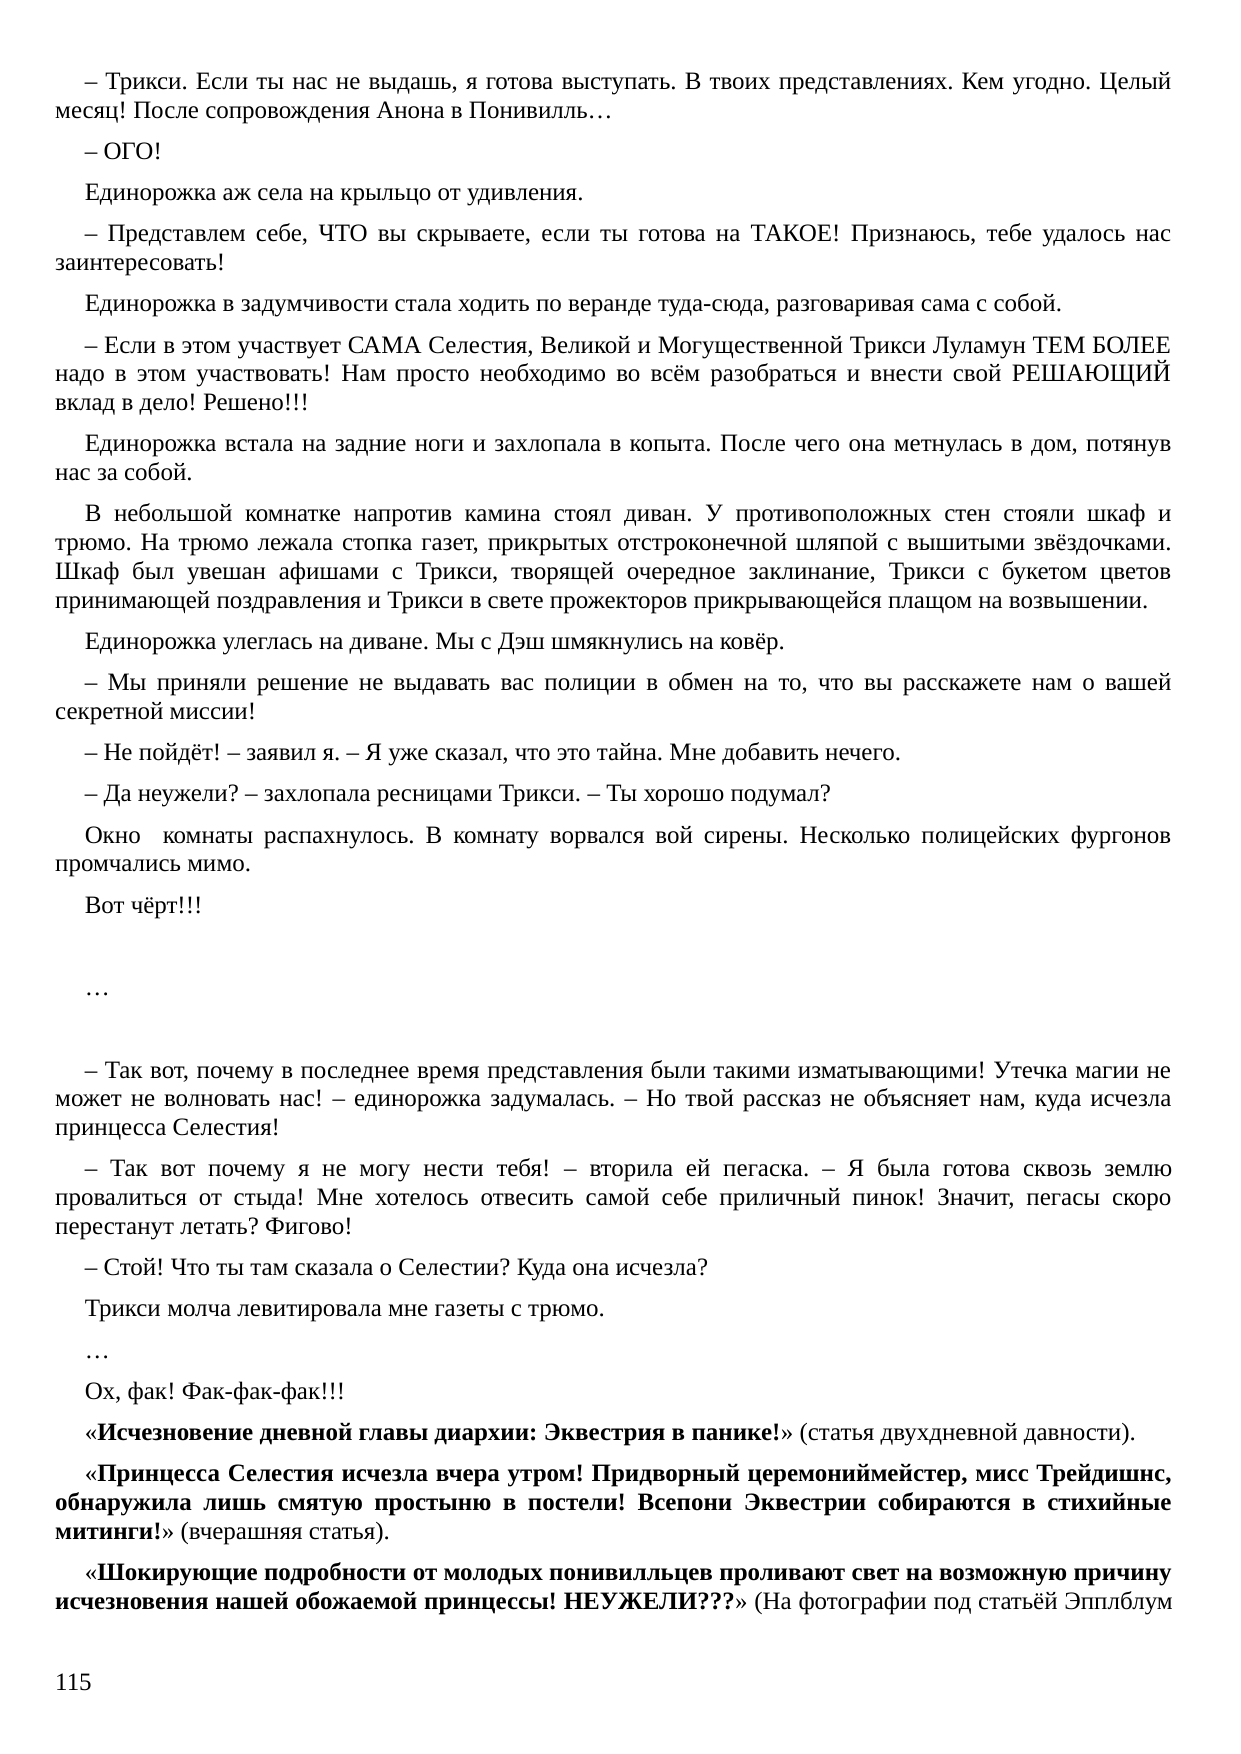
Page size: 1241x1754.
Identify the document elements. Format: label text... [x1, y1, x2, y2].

text – Так вот, почему в последнее время представления были такими изматывающими! Утечка магии не может не волновать нас! – единорожка задумалась. – Но твой рассказ не объясняет нам, куда исчезла принцесса Селестия! [55, 1055, 1173, 1141]
text – Мы приняли решение не выдавать вас полиции в обмен на то, что вы расскажете нам о вашей секретной миссии! [55, 667, 1173, 725]
text «Шокирующие подробности от молодых понивилльцев проливают свет на возможную причину исчезновения нашей обожаемой принцессы! НЕУЖЕЛИ???» (На фотографии под статьёй Эпплблум [55, 1557, 1173, 1615]
text … [55, 972, 1173, 1001]
text Единорожка аж села на крыльцо от удивления. [55, 177, 1173, 206]
text Трикси молча левитировала мне газеты с трюмо. [55, 1293, 1173, 1322]
text В небольшой комнатке напротив камина стоял диван. У противоположных стен стояли шкаф и трюмо. На трюмо лежала стопка газет, прикрытых отстроконечной шляпой с вышитыми звёздочками. Шкаф был увешан афишами с Трикси, творящей очередное заклинание, Трикси с букетом цветов принимающей поздравления и Трикси в свете прожекторов прикрывающейся плащом на возвышении. [55, 498, 1173, 613]
text … [55, 1335, 1173, 1363]
text «Принцесса Селестия исчезла вчера утром! Придворный церемониймейстер, мисс Трейдишнс, обнаружила лишь смятую простыню в постели! Всепони Эквестрии собираются в стихийные митинги!» (вчерашняя статья). [55, 1458, 1173, 1545]
text – Если в этом участвует САМА Селестия, Великой и Могущественной Трикси Луламун ТЕМ БОЛЕЕ надо в этом участвовать! Нам просто необходимо во всём разобраться и внести свой РЕШАЮЩИЙ вклад в дело! Решено!!! [55, 330, 1173, 416]
text – Не пойдёт! – заявил я. – Я уже сказал, что это тайна. Мне добавить нечего. [55, 737, 1173, 766]
text – Так вот почему я не могу нести тебя! – вторила ей пегаска. – Я была готова сквозь землю провалиться от стыда! Мне хотелось отвесить самой себе приличный пинок! Значит, пегасы скоро перестанут летать? Фигово! [55, 1153, 1173, 1240]
text – Представлем себе, ЧТО вы скрываете, если ты готова на ТАКОЕ! Признаюсь, тебе удалось нас заинтересовать! [55, 218, 1173, 276]
text Вот чёрт!!! [55, 890, 1173, 918]
text Единорожка улеглась на диване. Мы с Дэш шмякнулись на ковёр. [55, 626, 1173, 655]
text – ОГО! [55, 136, 1173, 165]
text Окно комнаты распахнулось. В комнату ворвался вой сирены. Несколько полицейских фургонов промчались мимо. [55, 820, 1173, 877]
text – Стой! Что ты там сказала о Селестии? Куда она исчезла? [55, 1252, 1173, 1281]
text – Трикси. Если ты нас не выдашь, я готова выступать. В твоих представлениях. Кем угодно. Целый месяц! После сопровождения Анона в Понивилль… [55, 66, 1173, 123]
text «Исчезновение дневной главы диархии: Эквестрия в панике!» (статья двухдневной давности). [55, 1417, 1173, 1446]
text – Да неужели? – захлопала ресницами Трикси. – Ты хорошо подумал? [55, 778, 1173, 807]
text Единорожка в задумчивости стала ходить по веранде туда-сюда, разговаривая сама с собой. [55, 288, 1173, 317]
text Единорожка встала на задние ноги и захлопала в копыта. После чего она метнулась в дом, потянув нас за собой. [55, 428, 1173, 486]
text Ох, фак! Фак-фак-фак!!! [55, 1376, 1173, 1405]
